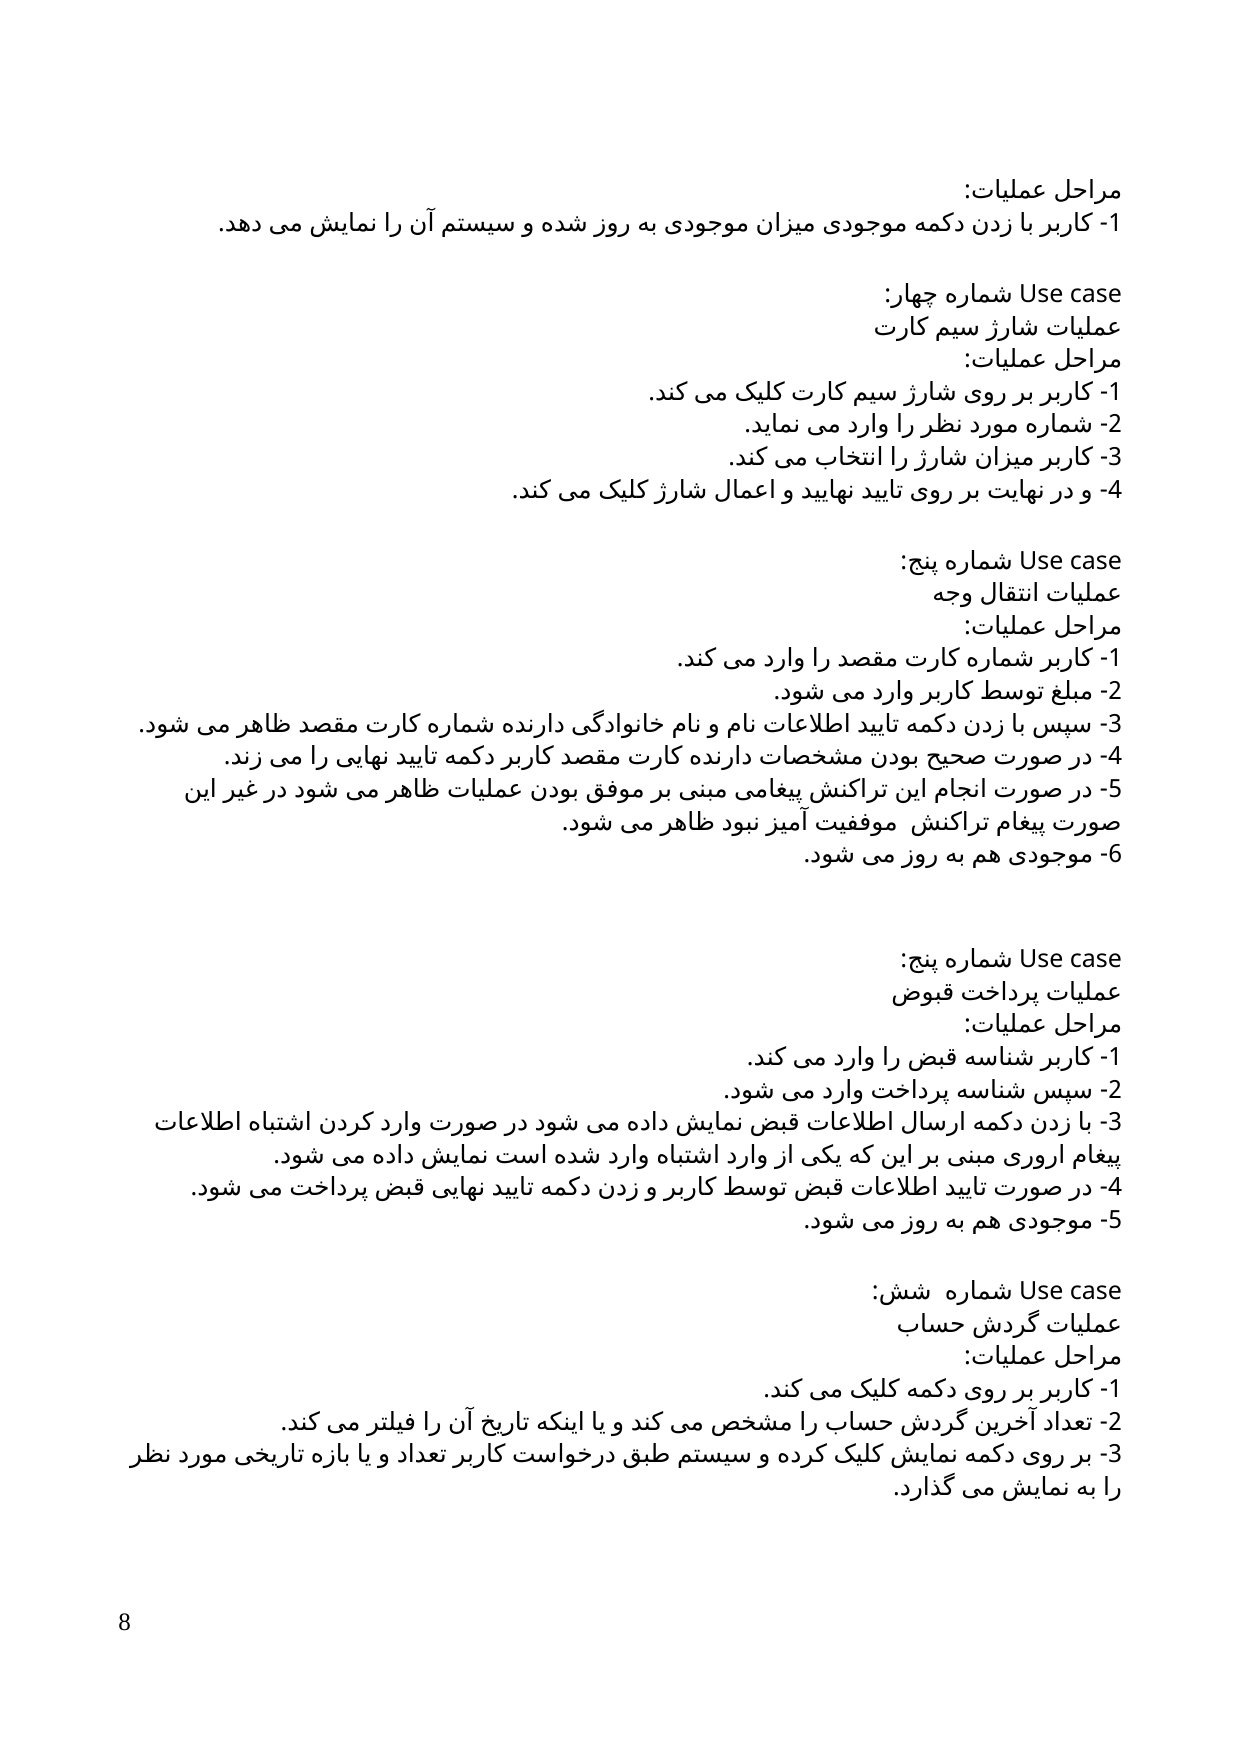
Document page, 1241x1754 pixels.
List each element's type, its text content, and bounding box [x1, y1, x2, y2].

text 3- بر روی دکمه نمایش کلیک کرده و سیستم طبق درخواست کاربر تعداد و یا بازه تاریخی مورد نظر را به نمایش می گذارد. [118, 1440, 1122, 1505]
text Use case شماره چهار: [118, 276, 1122, 313]
text 2- سپس شناسه پرداخت وارد می شود. [118, 1076, 1122, 1108]
text 5- موجودی هم به روز می شود. [118, 1206, 1122, 1239]
text مراحل عملیات: [118, 1010, 1122, 1043]
text 2- مبلغ توسط کاربر وارد می شود. [118, 677, 1122, 710]
text 4- و در نهایت بر روی تایید نهایید و اعمال شارژ کلیک می کند. [118, 476, 1122, 508]
text مراحل عملیات: [118, 345, 1122, 378]
text 3- سپس با زدن دکمه تایید اطلاعات نام و نام خانوادگی دارنده شماره کارت مقصد ظاهر می شود. [118, 710, 1122, 742]
text 4- در صورت تایید اطلاعات قبض توسط کاربر و زدن دکمه تایید نهایی قبض پرداخت می شود. [118, 1173, 1122, 1206]
text 1- کاربر با زدن دکمه موجودی میزان موجودی به روز شده و سیستم آن را نمایش می دهد. [118, 209, 1122, 242]
text 4- در صورت صحیح بودن مشخصات دارنده کارت مقصد کاربر دکمه تایید نهایی را می زند. [118, 742, 1122, 775]
text Use case شماره شش: [118, 1273, 1122, 1310]
text Use case شماره پنج: [118, 542, 1122, 579]
text 3- با زدن دکمه ارسال اطلاعات قبض نمایش داده می شود در صورت وارد کردن اشتباه اطلاعات پیغام اروری مبنی بر این که یکی از وارد اشتباه وارد شده است نمایش داده می شود. [118, 1108, 1122, 1173]
text مراحل عملیات: [118, 612, 1122, 644]
text عملیات انتقال وجه [118, 579, 1122, 612]
text 1- کاربر شناسه قبض را وارد می کند. [118, 1043, 1122, 1076]
text عملیات گردش حساب [118, 1310, 1122, 1342]
text 2- تعداد آخرین گردش حساب را مشخص می کند و یا اینکه تاریخ آن را فیلتر می کند. [118, 1407, 1122, 1440]
text 1- کاربر بر روی شارژ سیم کارت کلیک می کند. [118, 378, 1122, 410]
text 5- در صورت انجام این تراکنش پیغامی مبنی بر موفق بودن عملیات ظاهر می شود در غیر این صورت پیغام تراکنش موففیت آمیز نبود ظاهر می شود. [118, 775, 1122, 840]
text 3- کاربر میزان شارژ را انتخاب می کند. [118, 443, 1122, 476]
text 2- شماره مورد نظر را وارد می نماید. [118, 410, 1122, 443]
text Use case شماره پنج: [118, 941, 1122, 978]
text 6- موجودی هم به روز می شود. [118, 840, 1122, 873]
text عملیات پرداخت قبوض [118, 978, 1122, 1010]
text 1- کاربر بر روی دکمه کلیک می کند. [118, 1375, 1122, 1407]
text مراحل عملیات: [118, 176, 1122, 209]
text 1- کاربر شماره کارت مقصد را وارد می کند. [118, 644, 1122, 677]
text عملیات شارژ سیم کارت [118, 313, 1122, 345]
text مراحل عملیات: [118, 1342, 1122, 1375]
